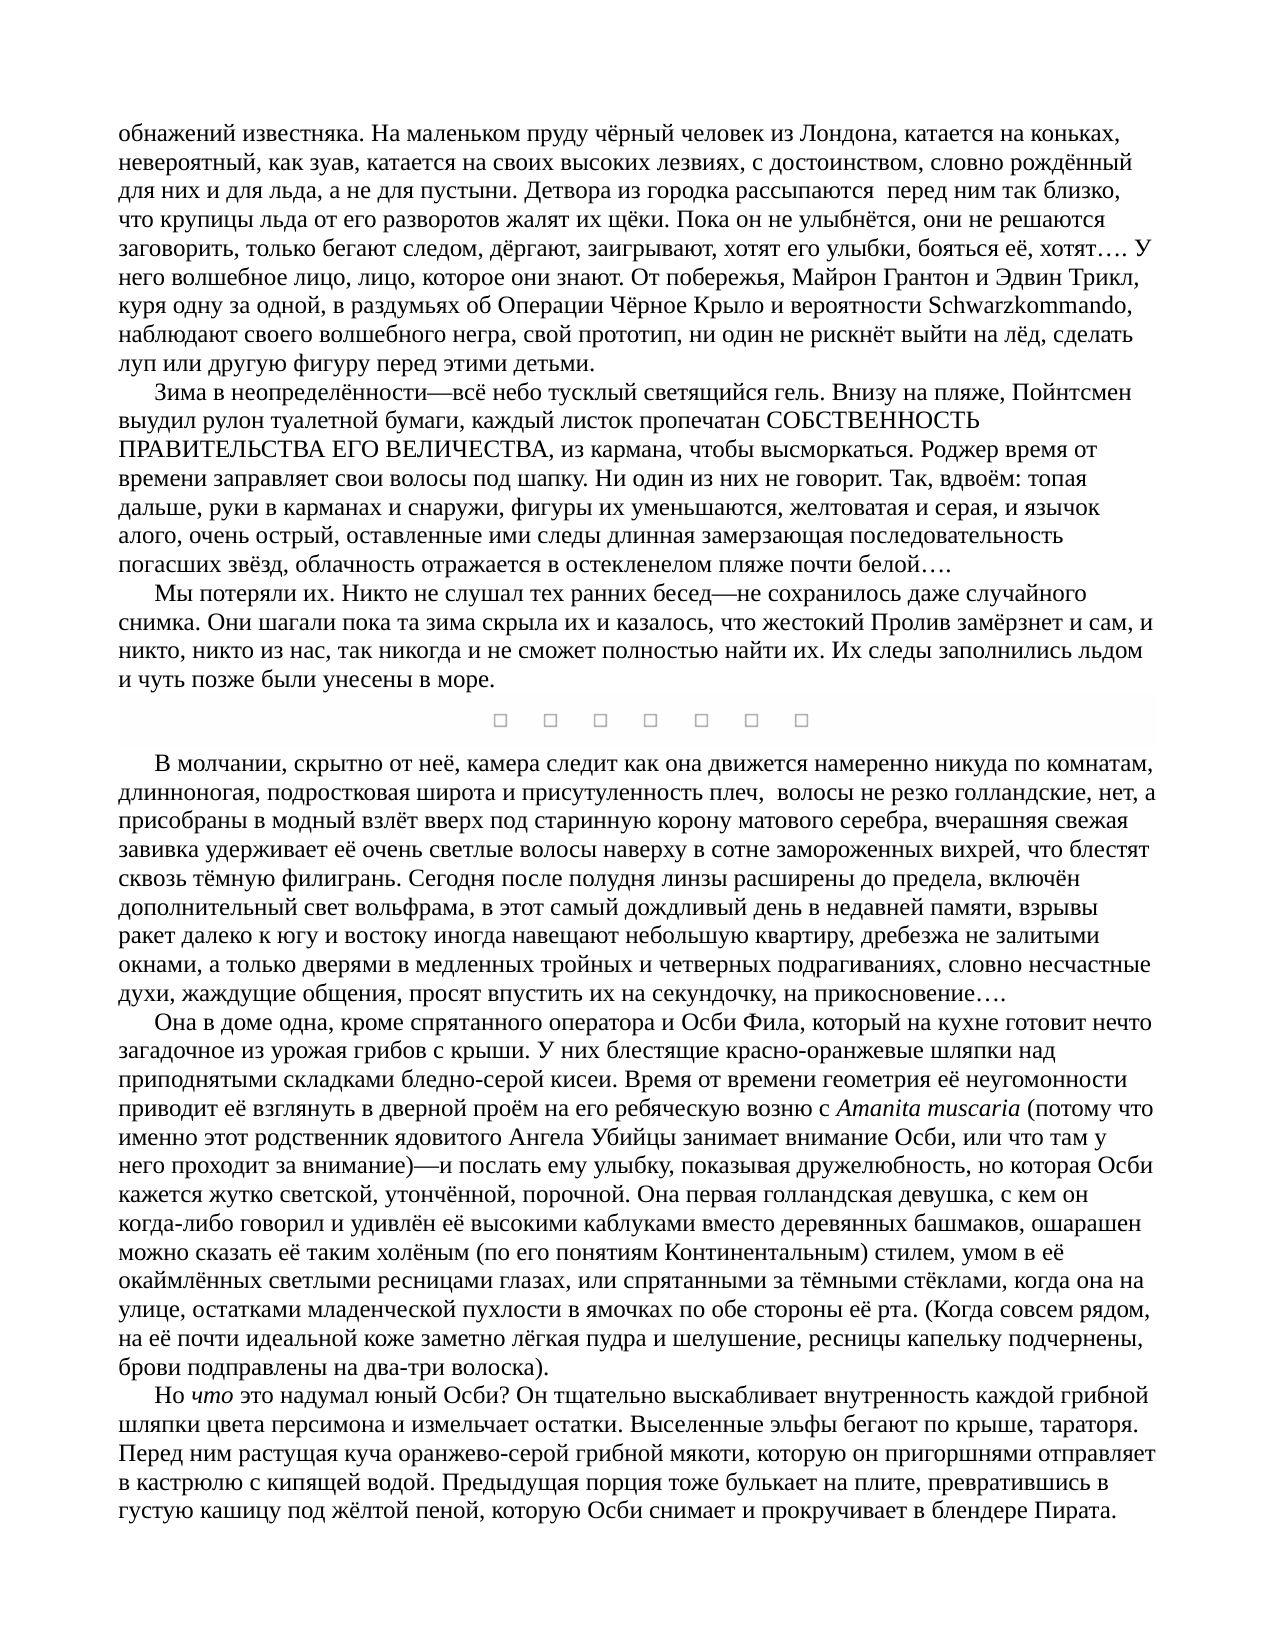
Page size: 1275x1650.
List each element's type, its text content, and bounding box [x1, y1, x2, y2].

text обнажений известняка. На маленьком пруду чёрный человек из Лондона, катается на коньках, невероятный, как зуав, катается на своих высоких лезвиях, с достоинством, словно рождённый для них и для льда, а не для пустыни. Детвора из городка рассыпаются перед ним так близко, что крупицы льда от его разворотов жалят их щёки. Пока он не улыбнётся, они не решаются заговорить, только бегают следом, дёргают, заигрывают, хотят его улыбки, бояться её, хотят…. У него волшебное лицо, лицо, которое они знают. От побережья, Майрон Грантон и Эдвин Трикл, куря одну за одной, в раздумьях об Операции Чёрное Крыло и вероятности Schwarzkommando, наблюдают своего волшебного негра, свой прототип, ни один не рискнёт выйти на лёд, сделать луп или другую фигуру перед этими детьми. [118, 118, 1157, 377]
text Но что это надумал юный Осби? Он тщательно выскабливает внутренность каждой грибной шляпки цвета персимона и измельчает остатки. Выселенные эльфы бегают по крыше, тараторя. Перед ним растущая куча оранжево-серой грибной мякоти, которую он пригоршнями отправляет в кастрюлю с кипящей водой. Предыдущая порция тоже булькает на плите, превратившись в густую кашицу под жёлтой пеной, которую Осби снимает и прокручивает в блендере Пирата. [118, 1381, 1157, 1524]
picture [118, 693, 1157, 748]
text В молчании, скрытно от неё, камера следит как она движется намеренно никуда по комнатам, длинноногая, подростковая широта и присутуленность плеч, волосы не резко голландские, нет, а присобраны в модный взлёт вверх под старинную корону матового серебра, вчерашняя свежая завивка удерживает её очень светлые волосы наверху в сотне замороженных вихрей, что блестят сквозь тёмную филигрань. Сегодня после полудня линзы расширены до предела, включён дополнительный свет вольфрама, в этот самый дождливый день в недавней памяти, взрывы ракет далеко к югу и востоку иногда навещают небольшую квартиру, дребезжа не залитыми окнами, а только дверями в медленных тройных и четверных подрагиваниях, словно несчастные духи, жаждущие общения, просят впустить их на секундочку, на прикосновение…. [118, 748, 1157, 1007]
text Зима в неопределённости—всё небо тусклый светящийся гель. Внизу на пляже, Пойнтсмен выудил рулон туалетной бумаги, каждый листок пропечатан СОБСТВЕННОСТЬ ПРАВИТЕЛЬСТВА ЕГО ВЕЛИЧЕСТВА, из кармана, чтобы высморкаться. Роджер время от времени заправляет свои волосы под шапку. Ни один из них не говорит. Так, вдвоём: топая дальше, руки в карманах и снаружи, фигуры их уменьшаются, желтоватая и серая, и язычок алого, очень острый, оставленные ими следы длинная замерзающая последовательность погасших звёзд, облачность отражается в остекленелом пляже почти белой…. [118, 377, 1157, 578]
text Она в доме одна, кроме спрятанного оператора и Осби Фила, который на кухне готовит нечто загадочное из урожая грибов с крыши. У них блестящие красно-оранжевые шляпки над приподнятыми складками бледно-серой кисеи. Время от времени геометрия её неугомонности приводит её взглянуть в дверной проём на его ребяческую возню с Amanita muscaria (потому что именно этот родственник ядовитого Ангела Убийцы занимает внимание Осби, или что там у него проходит за внимание)—и послать ему улыбку, показывая дружелюбность, но которая Осби кажется жутко светской, утончённой, порочной. Она первая голландская девушка, с кем он когда-либо говорил и удивлён её высокими каблуками вместо деревянных башмаков, ошарашен можно сказать её таким холёным (по его понятиям Континентальным) стилем, умом в её окаймлённых светлыми ресницами глазах, или спрятанными за тёмными стёклами, когда она на улице, остатками младенческой пухлости в ямочках по обе стороны её рта. (Когда совсем рядом, на её почти идеальной коже заметно лёгкая пудра и шелушение, ресницы капельку подчернены, брови подправлены на два-три волоска). [118, 1007, 1157, 1381]
text Мы потеряли их. Никто не слушал тех ранних бесед—не сохранилось даже случайного снимка. Они шагали пока та зима скрыла их и казалось, что жестокий Пролив замёрзнет и сам, и никто, никто из нас, так никогда и не сможет полностью найти их. Их следы заполнились льдом и чуть позже были унесены в море. [118, 578, 1157, 693]
